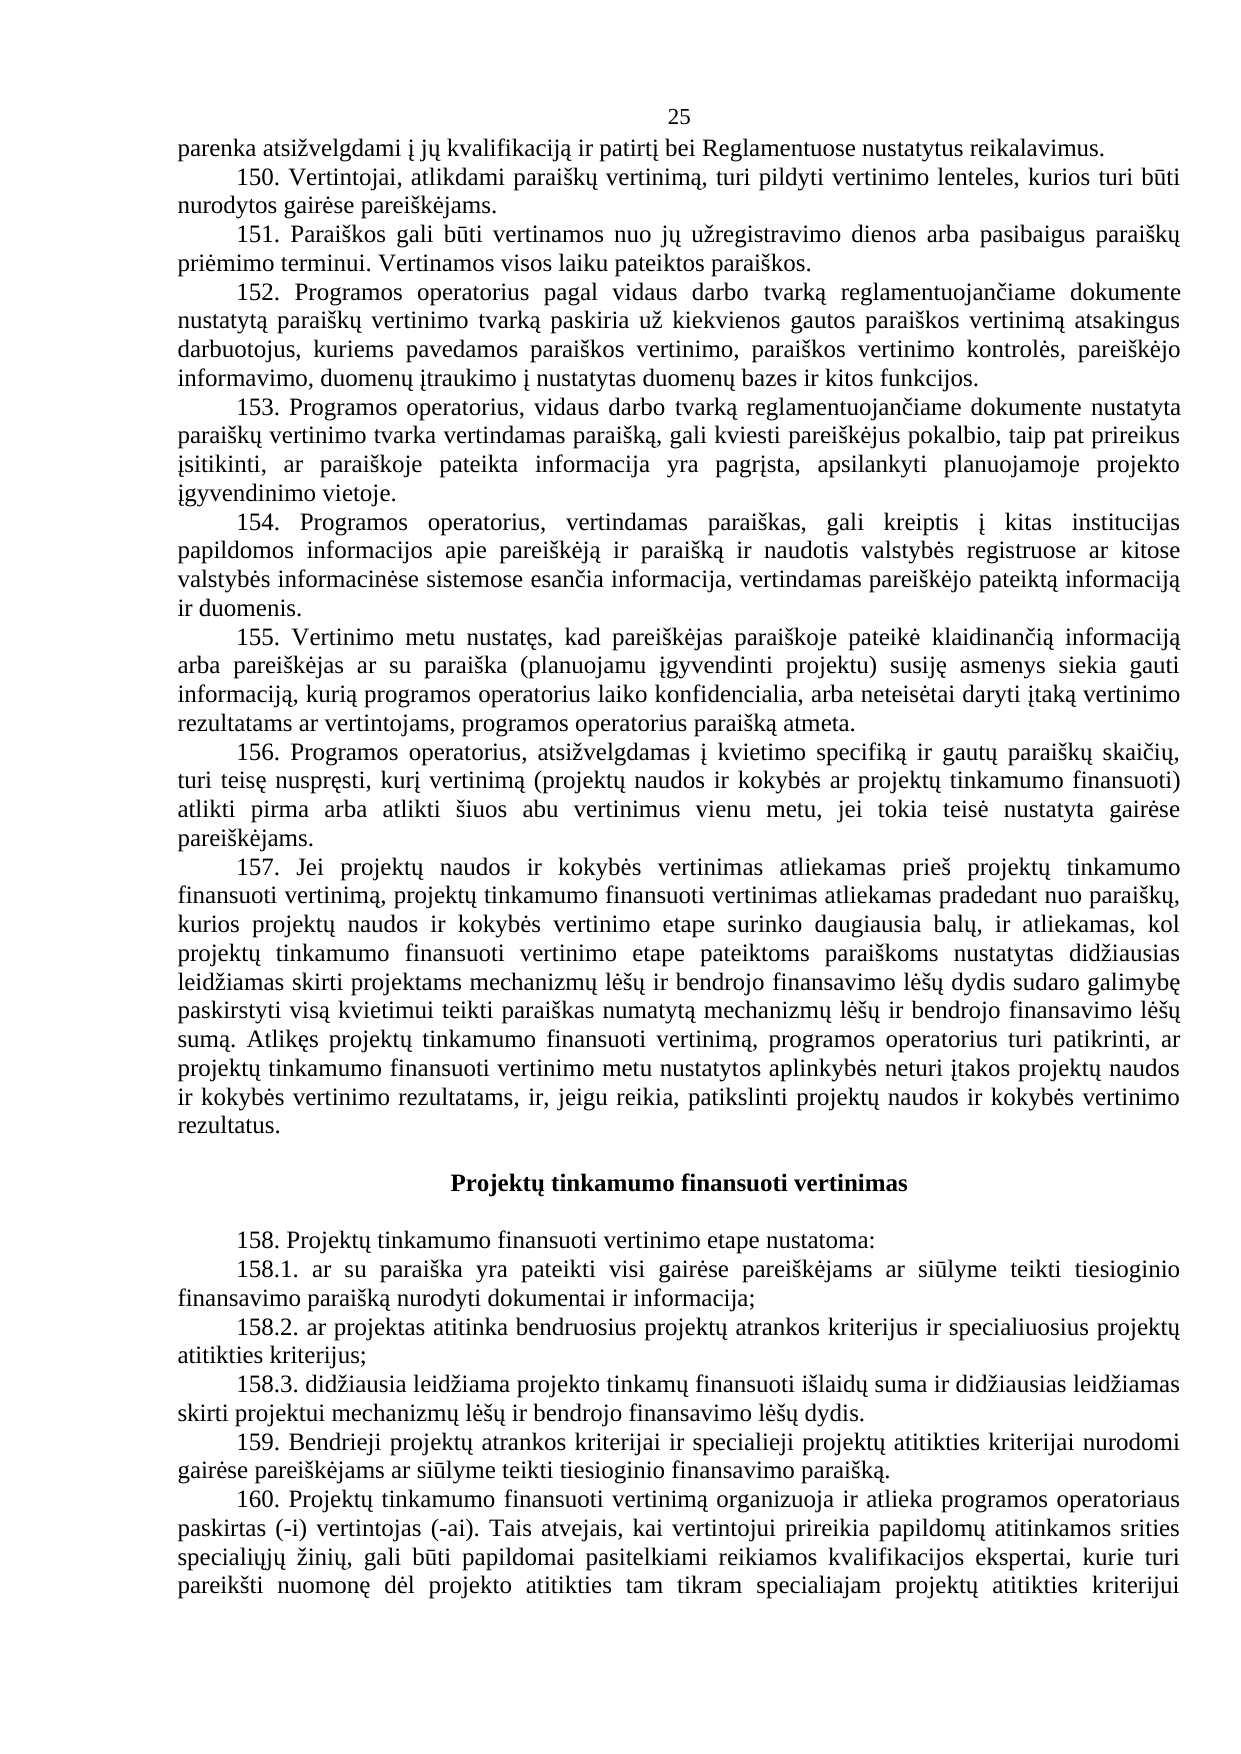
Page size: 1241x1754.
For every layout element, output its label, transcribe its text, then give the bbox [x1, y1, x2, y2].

text 157. Jei projektų naudos ir kokybės vertinimas atliekamas prieš projektų tinkamumo finansuoti vertinimą, projektų tinkamumo finansuoti vertinimas atliekamas pradedant nuo paraiškų, kurios projektų naudos ir kokybės vertinimo etape surinko daugiausia balų, ir atliekamas, kol projektų tinkamumo finansuoti vertinimo etape pateiktoms paraiškoms nustatytas didžiausias leidžiamas skirti projektams mechanizmų lėšų ir bendrojo finansavimo lėšų dydis sudaro galimybę paskirstyti visą kvietimui teikti paraiškas numatytą mechanizmų lėšų ir bendrojo finansavimo lėšų sumą. Atlikęs projektų tinkamumo finansuoti vertinimą, programos operatorius turi patikrinti, ar projektų tinkamumo finansuoti vertinimo metu nustatytos aplinkybės neturi įtakos projektų naudos ir kokybės vertinimo rezultatams, ir, jeigu reikia, patikslinti projektų naudos ir kokybės vertinimo rezultatus. [177, 852, 1181, 1139]
text Projektų tinkamumo finansuoti vertinimas [177, 1168, 1181, 1197]
text 158.1. ar su paraiška yra pateikti visi gairėse pareiškėjams ar siūlyme teikti tiesioginio finansavimo paraišką nurodyti dokumentai ir informacija; [177, 1254, 1181, 1312]
text 160. Projektų tinkamumo finansuoti vertinimą organizuoja ir atlieka programos operatoriaus paskirtas (-i) vertintojas (-ai). Tais atvejais, kai vertintojui prireikia papildomų atitinkamos srities specialiųjų žinių, gali būti papildomai pasitelkiami reikiamos kvalifikacijos ekspertai, kurie turi pareikšti nuomonę dėl projekto atitikties tam tikram specialiajam projektų atitikties kriterijui [177, 1484, 1181, 1599]
text 155. Vertinimo metu nustatęs, kad pareiškėjas paraiškoje pateikė klaidinančią informaciją arba pareiškėjas ar su paraiška (planuojamu įgyvendinti projektu) susiję asmenys siekia gauti informaciją, kurią programos operatorius laiko konfidencialia, arba neteisėtai daryti įtaką vertinimo rezultatams ar vertintojams, programos operatorius paraišką atmeta. [177, 622, 1181, 737]
text 158.3. didžiausia leidžiama projekto tinkamų finansuoti išlaidų suma ir didžiausias leidžiamas skirti projektui mechanizmų lėšų ir bendrojo finansavimo lėšų dydis. [177, 1369, 1181, 1427]
text 151. Paraiškos gali būti vertinamos nuo jų užregistravimo dienos arba pasibaigus paraiškų priėmimo terminui. Vertinamos visos laiku pateiktos paraiškos. [177, 219, 1181, 277]
text 158. Projektų tinkamumo finansuoti vertinimo etape nustatoma: [177, 1225, 1181, 1254]
text 156. Programos operatorius, atsižvelgdamas į kvietimo specifiką ir gautų paraiškų skaičių, turi teisę nuspręsti, kurį vertinimą (projektų naudos ir kokybės ar projektų tinkamumo finansuoti) atlikti pirma arba atlikti šiuos abu vertinimus vienu metu, jei tokia teisė nustatyta gairėse pareiškėjams. [177, 737, 1181, 852]
text 154. Programos operatorius, vertindamas paraiškas, gali kreiptis į kitas institucijas papildomos informacijos apie pareiškėją ir paraišką ir naudotis valstybės registruose ar kitose valstybės informacinėse sistemose esančia informacija, vertindamas pareiškėjo pateiktą informaciją ir duomenis. [177, 507, 1181, 622]
text 159. Bendrieji projektų atrankos kriterijai ir specialieji projektų atitikties kriterijai nurodomi gairėse pareiškėjams ar siūlyme teikti tiesioginio finansavimo paraišką. [177, 1427, 1181, 1484]
text 153. Programos operatorius, vidaus darbo tvarką reglamentuojančiame dokumente nustatyta paraiškų vertinimo tvarka vertindamas paraišką, gali kviesti pareiškėjus pokalbio, taip pat prireikus įsitikinti, ar paraiškoje pateikta informacija yra pagrįsta, apsilankyti planuojamoje projekto įgyvendinimo vietoje. [177, 392, 1181, 507]
text 158.2. ar projektas atitinka bendruosius projektų atrankos kriterijus ir specialiuosius projektų atitikties kriterijus; [177, 1312, 1181, 1369]
text 152. Programos operatorius pagal vidaus darbo tvarką reglamentuojančiame dokumente nustatytą paraiškų vertinimo tvarką paskiria už kiekvienos gautos paraiškos vertinimą atsakingus darbuotojus, kuriems pavedamos paraiškos vertinimo, paraiškos vertinimo kontrolės, pareiškėjo informavimo, duomenų įtraukimo į nustatytas duomenų bazes ir kitos funkcijos. [177, 277, 1181, 392]
text 150. Vertintojai, atlikdami paraiškų vertinimą, turi pildyti vertinimo lenteles, kurios turi būti nurodytos gairėse pareiškėjams. [177, 162, 1181, 219]
text parenka atsižvelgdami į jų kvalifikaciją ir patirtį bei Reglamentuose nustatytus reikalavimus. [177, 133, 1181, 162]
